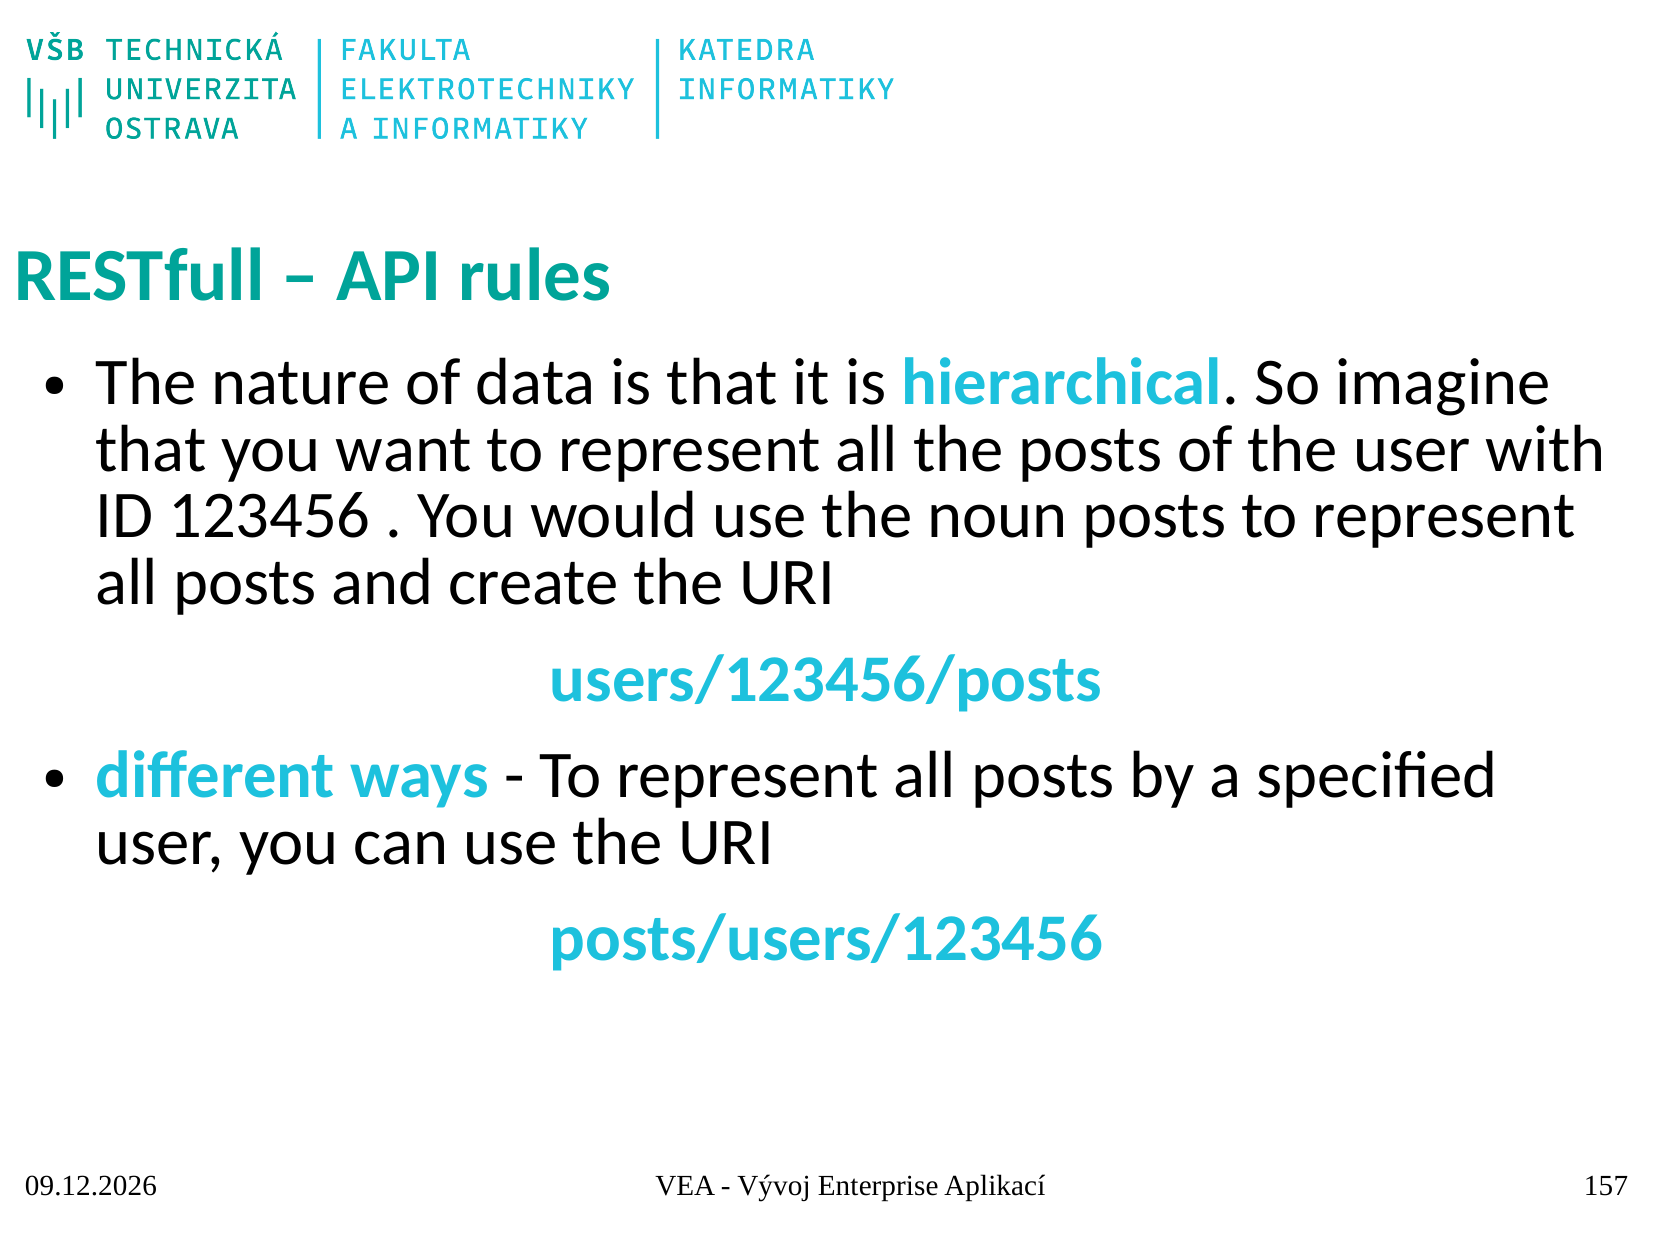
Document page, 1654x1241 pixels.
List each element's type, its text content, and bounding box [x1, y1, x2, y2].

list The nature of data is that it is hierarchical. So imagine that you want to represent all the posts of the user with ID 123456 . You would use the noun posts to represent all posts and create the URI users/123456/posts different ways - To represent all posts by a specified user, you can use the URI posts/users/123456 [24, 354, 1629, 1146]
picture [26, 31, 894, 139]
title RESTfull – API rules [14, 165, 1619, 319]
